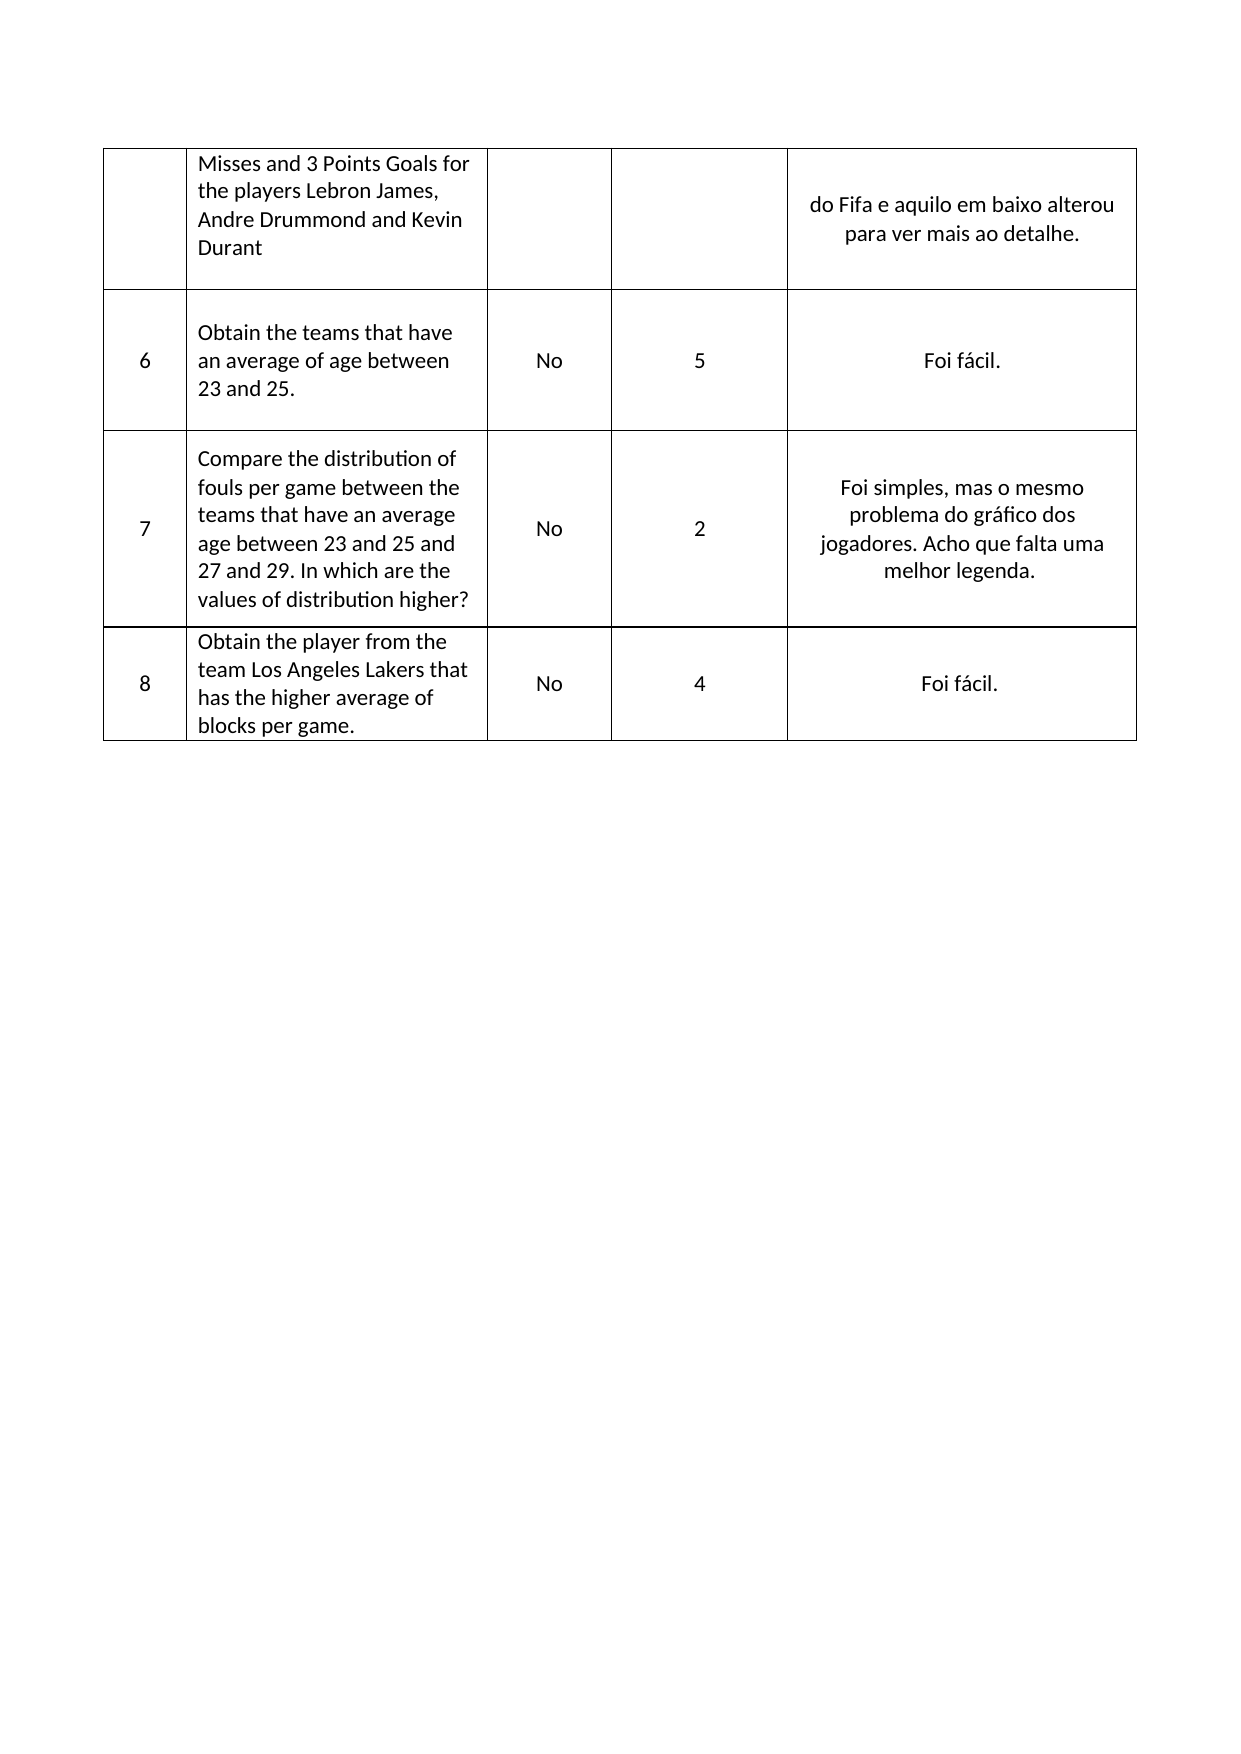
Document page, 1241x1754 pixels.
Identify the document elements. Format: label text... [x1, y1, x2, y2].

table_cell No [488, 290, 611, 430]
table_cell Obtain the player from the team Los Angeles Lakers that has the higher average of blocks per game. [187, 628, 487, 739]
table_cell No [488, 628, 611, 739]
table_cell [104, 149, 186, 289]
table_cell do Fifa e aquilo em baixo alterou para ver mais ao detalhe. [788, 149, 1136, 289]
table_cell 4 [612, 628, 787, 739]
table_cell 8 [104, 628, 186, 739]
table_cell Foi simples, mas o mesmo problema do gráfico dos jogadores. Acho que falta uma melhor legenda. [788, 431, 1136, 626]
table_cell Foi fácil. [788, 628, 1136, 739]
table_cell [488, 149, 611, 289]
table_cell No [488, 431, 611, 626]
table_cell 6 [104, 290, 186, 430]
table_cell Misses and 3 Points Goals for the players Lebron James, Andre Drummond and Kevin Durant [187, 149, 487, 289]
table_cell Foi fácil. [788, 290, 1136, 430]
table_cell [612, 149, 787, 289]
table_cell 5 [612, 290, 787, 430]
table_cell 2 [612, 431, 787, 626]
table_cell Compare the distribution of fouls per game between the teams that have an average age between 23 and 25 and 27 and 29. In which are the values of distribution higher? [187, 431, 487, 626]
table_cell 7 [104, 431, 186, 626]
table_cell Obtain the teams that have an average of age between 23 and 25. [187, 290, 487, 430]
